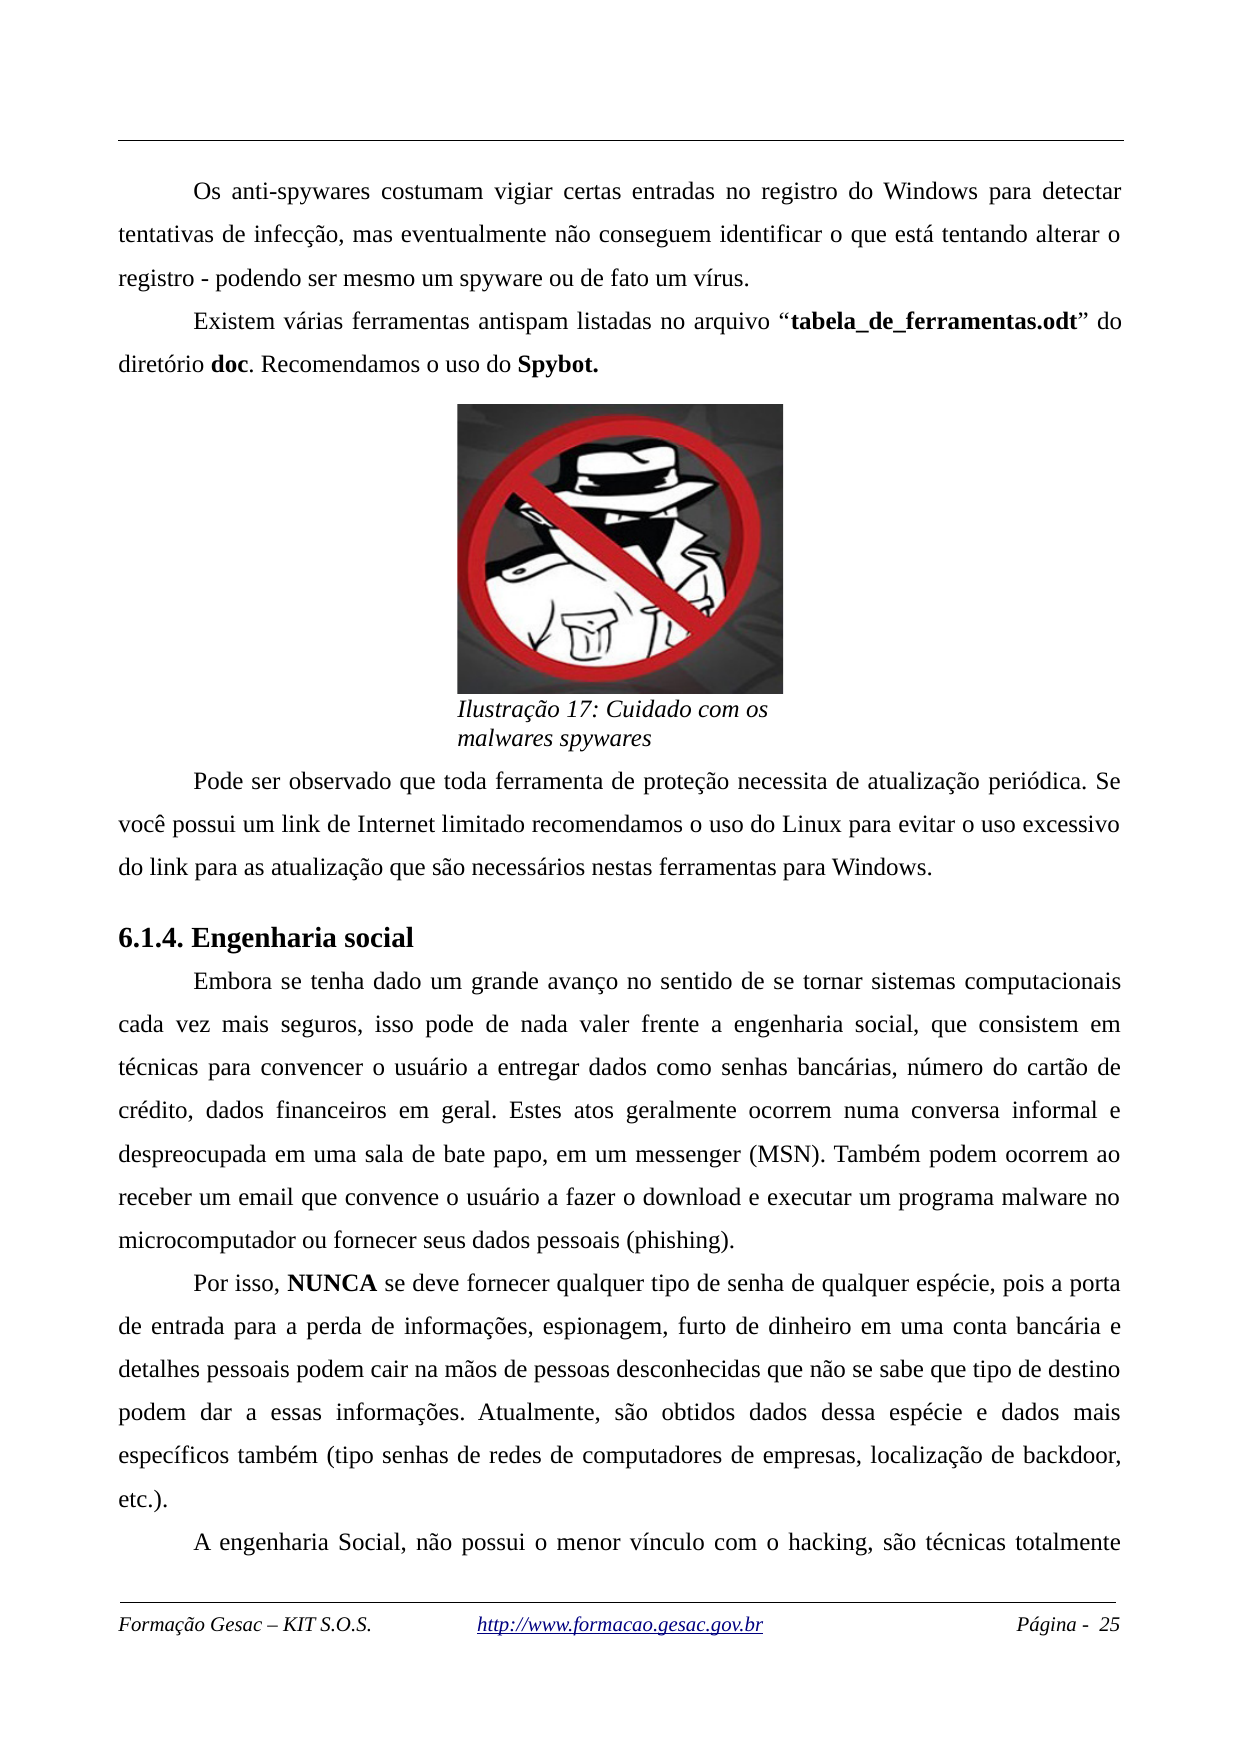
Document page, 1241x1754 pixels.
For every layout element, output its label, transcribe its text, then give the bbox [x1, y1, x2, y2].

subtitle 6.1.4. Engenharia social [118, 920, 1122, 954]
text Pode ser observado que toda ferramenta de proteção necessita de atualização periódica. Se você possui um link de Internet limitado recomendamos o uso do Linux para evitar o uso excessivo do link para as atualização que são necessários nestas ferramentas para Windows. [118, 392, 1122, 881]
text Os anti-spywares costumam vigiar certas entradas no registro do Windows para detectar tentativas de infecção, mas eventualmente não conseguem identificar o que está tentando alterar o registro - podendo ser mesmo um spyware ou de fato um vírus. [118, 176, 1122, 291]
text Por isso, NUNCA se deve fornecer qualquer tipo de senha de qualquer espécie, pois a porta de entrada para a perda de informações, espionagem, furto de dinheiro em uma conta bancária e detalhes pessoais podem cair na mãos de pessoas desconhecidas que não se sabe que tipo de destino podem dar a essas informações. Atualmente, são obtidos dados dessa espécie e dados mais específicos também (tipo senhas de redes de computadores de empresas, localização de backdoor, etc.). [118, 1268, 1122, 1512]
text A engenharia Social, não possui o menor vínculo com o hacking, são técnicas totalmente [118, 1527, 1122, 1556]
picture [457, 404, 784, 694]
text Ilustração 17: Cuidado com os malwares spywares [457, 694, 783, 751]
text Embora se tenha dado um grande avanço no sentido de se tornar sistemas computacionais cada vez mais seguros, isso pode de nada valer frente a engenharia social, que consistem em técnicas para convencer o usuário a entregar dados como senhas bancárias, número do cartão de crédito, dados financeiros em geral. Estes atos geralmente ocorrem numa conversa informal e despreocupada em uma sala de bate papo, em um messenger (MSN). Também podem ocorrem ao receber um email que convence o usuário a fazer o download e executar um programa malware no microcomputador ou fornecer seus dados pessoais (phishing). [118, 966, 1122, 1254]
text Existem várias ferramentas antispam listadas no arquivo “tabela_de_ferramentas.odt” do diretório doc. Recomendamos o uso do Spybot. [118, 306, 1122, 378]
